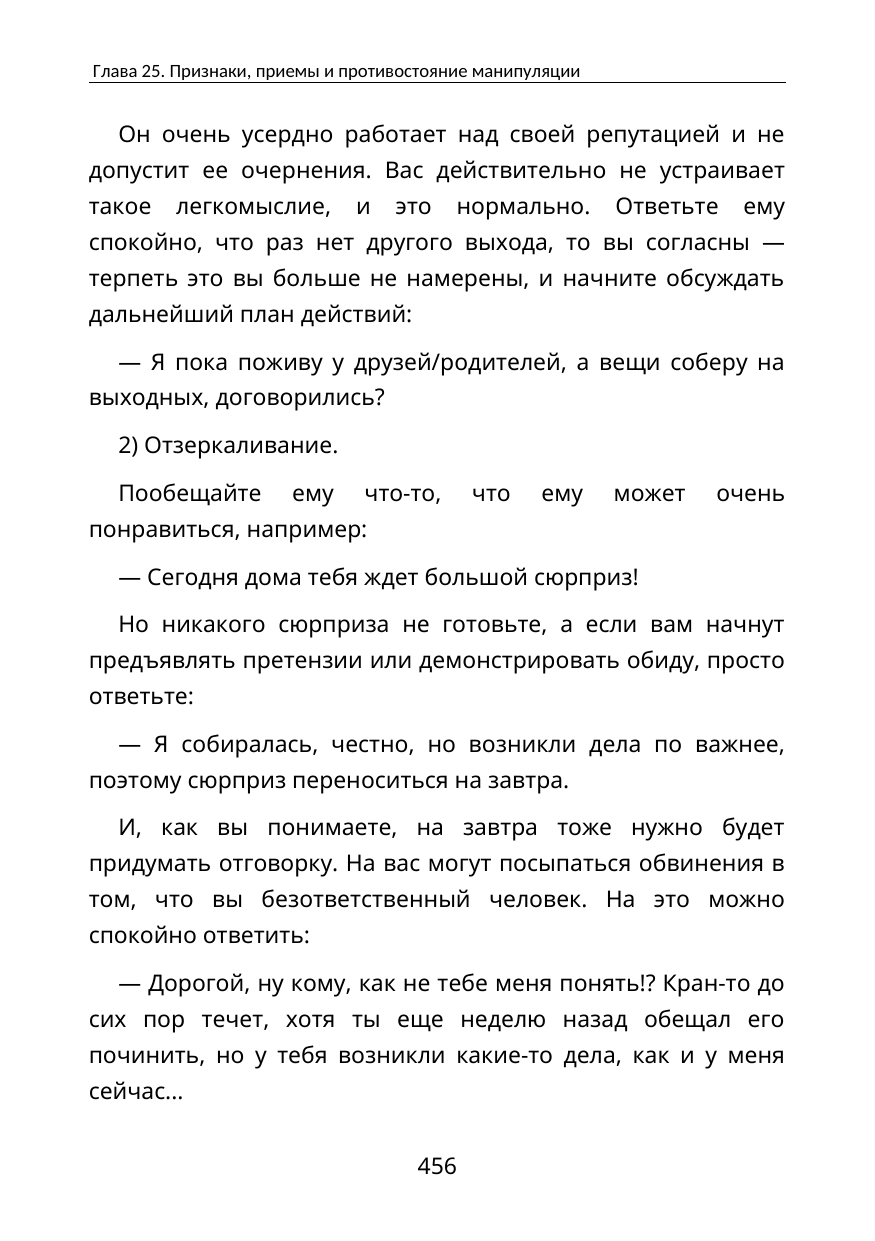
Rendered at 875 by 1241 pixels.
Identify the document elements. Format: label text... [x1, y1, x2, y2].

text — Дорогой, ну кому, как не тебе меня понять!? Кран-то до сих пор течет, хотя ты еще неделю назад обещал его починить, но у тебя возникли какие-то дела, как и у меня сейчас... [88, 967, 786, 1106]
text — Сегодня дома тебя ждет большой сюрприз! [88, 560, 786, 592]
text — Я собиралась, честно, но возникли дела по важнее, поэтому сюрприз переноситься на завтра. [88, 728, 786, 795]
text Но никакого сюрприза не готовьте, а если вам начнут предъявлять претензии или демонстрировать обиду, просто ответьте: [88, 608, 786, 711]
text И, как вы понимаете, на завтра тоже нужно будет придумать отговорку. На вас могут посыпаться обвинения в том, что вы безответственный человек. На это можно спокойно ответить: [88, 811, 786, 950]
text Он очень усердно работает над своей репутацией и не допустит ее очернения. Вас действительно не устраивает такое легкомыслие, и это нормально. Ответьте ему спокойно, что раз нет другого выхода, то вы согласны — терпеть это вы больше не намерены, и начните обсуждать дальнейший план действий: [88, 118, 786, 329]
text 2) Отзеркаливание. [88, 429, 786, 460]
text — Я пока поживу у друзей/родителей, а вещи соберу на выходных, договорились? [88, 345, 786, 413]
text Пообещайте ему что-то, что ему может очень понравиться, например: [88, 477, 786, 544]
